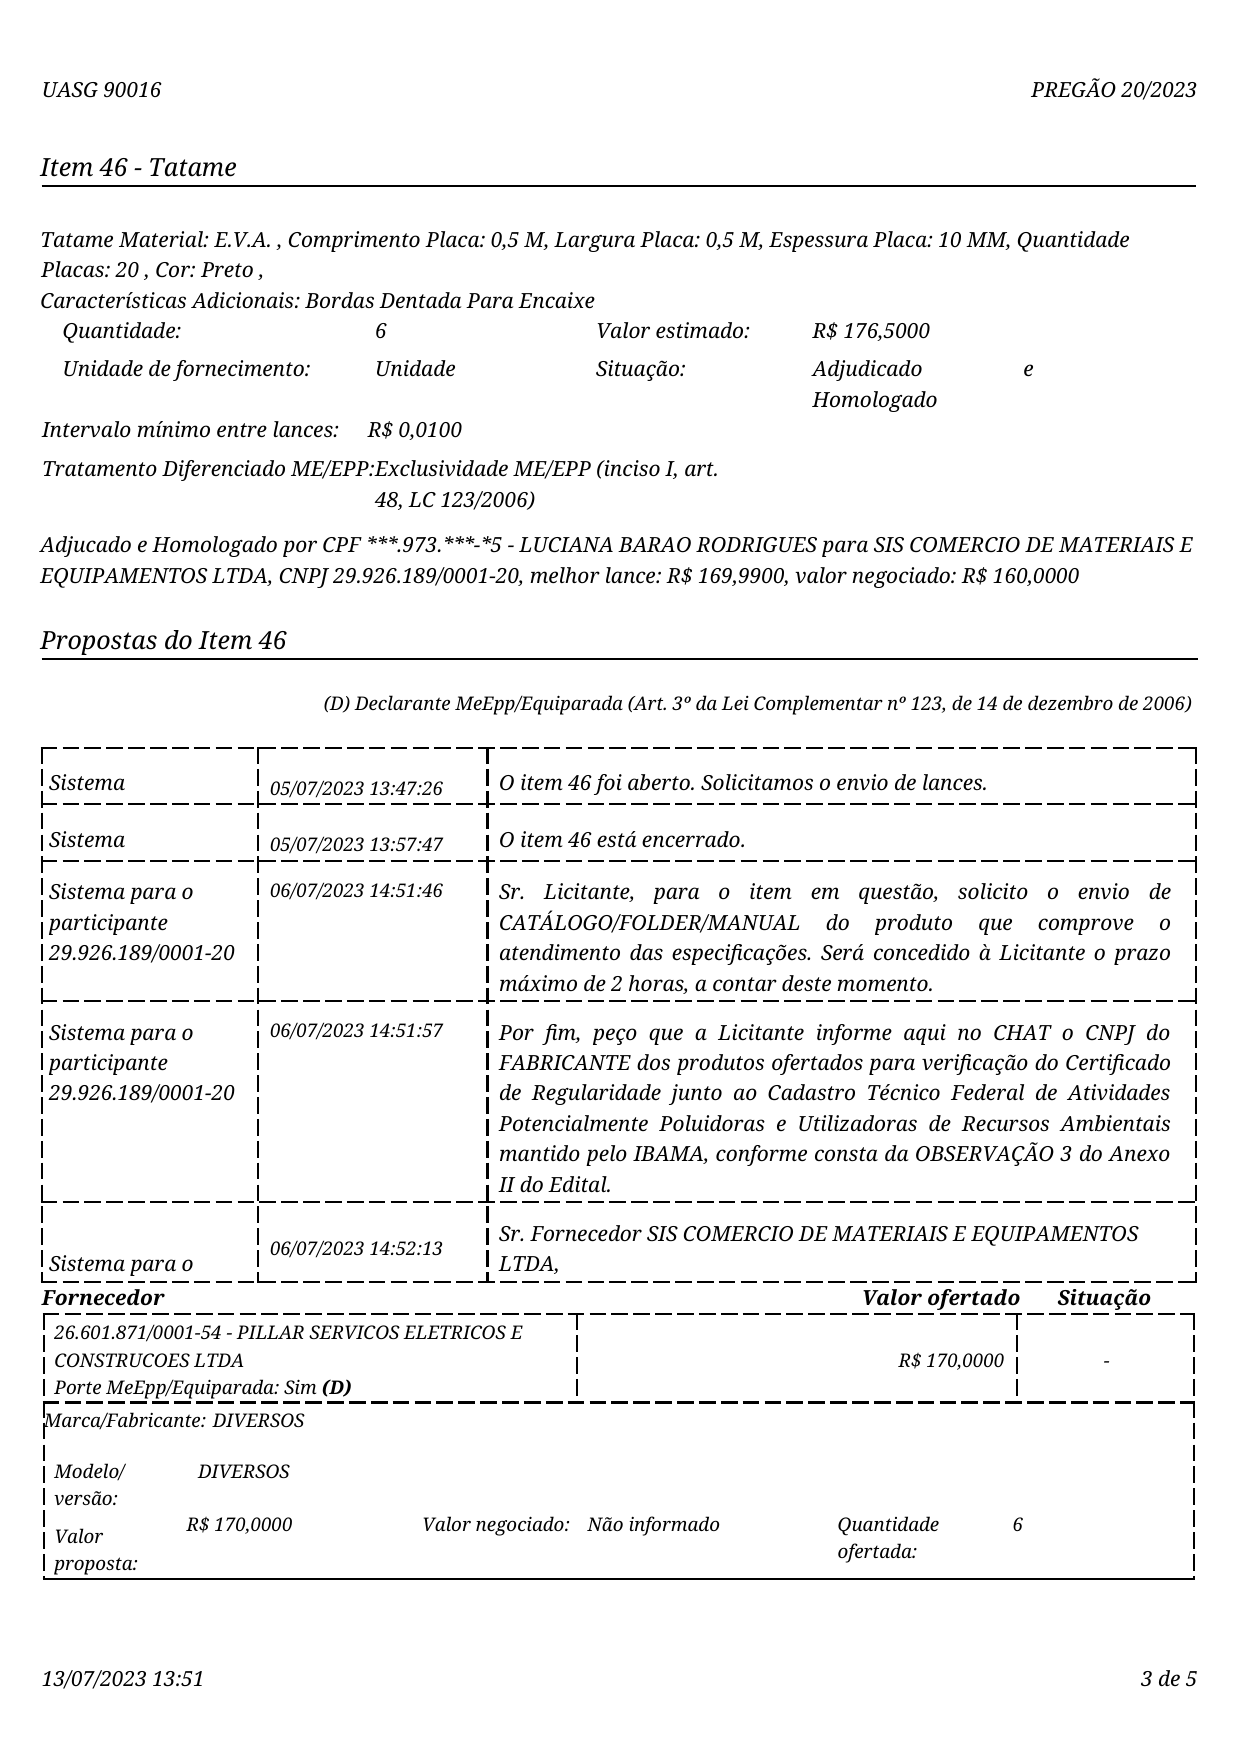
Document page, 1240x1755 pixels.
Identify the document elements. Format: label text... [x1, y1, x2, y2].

table_header R$ 176,5000 Adjudicado e Homologado [813, 316, 1036, 415]
text Fornecedor Valor ofertado Situação [42, 1283, 1199, 1311]
table_cell Sr. Licitante, para o item em questão, solicito o envio de CATÁLOGO/FOLDER/MANUAL do produto que comprove o atendimento das especificações. Será concedido à Licitante o prazo máximo de 2 horas, a contar deste momento. [488, 860, 1196, 1000]
table_header 6 Unidade [375, 316, 596, 415]
table_cell [1031, 1401, 1194, 1454]
table_cell Sistema para o [42, 1201, 258, 1281]
table_header Valor estimado: Situação: [596, 316, 812, 415]
text Características Adicionais: Bordas Dentada Para Encaixe [40, 286, 1199, 314]
table_header [1017, 1313, 1031, 1401]
table_cell [1031, 1454, 1194, 1505]
text 48, LC 123/2006) [375, 485, 1199, 513]
table_header R$ 170,0000 [838, 1313, 1017, 1401]
text Tatame Material: E.V.A. , Comprimento Placa: 0,5 M, Largura Placa: 0,5 M, Espessura Placa: 10 MM, Quantidade Placas: 20 , Cor: Preto , [40, 226, 1199, 283]
table_cell Modelo/versão: Valor proposta: [44, 1454, 186, 1578]
table_cell Quantidade ofertada: [838, 1505, 1002, 1578]
table_cell Marca/Fabricante: DIVERSOS [44, 1401, 577, 1454]
table_cell 05/07/2023 13:57:47 [258, 803, 487, 859]
table_cell 06/07/2023 14:51:46 [258, 860, 487, 1000]
table_cell [577, 1454, 837, 1505]
table_header - [1031, 1313, 1194, 1401]
table_header 26.601.871/0001-54 - PILLAR SERVICOS ELETRICOS E CONSTRUCOES LTDA Porte MeEpp/Equiparada: Sim (D) [44, 1313, 577, 1401]
table_cell R$ 170,0000 Valor negociado: [186, 1505, 577, 1578]
text Tratamento Diferenciado ME/EPP: Exclusividade ME/EPP (inciso I, art. [42, 454, 1199, 483]
text Item 46 - Tatame [40, 150, 1199, 184]
table_header 05/07/2023 13:47:26 [258, 747, 487, 803]
table_header Sistema [42, 747, 258, 803]
table_cell Sistema para o participante 29.926.189/0001-20 [42, 1000, 258, 1201]
table_cell [838, 1401, 1031, 1454]
table_cell 06/07/2023 14:51:57 [258, 1000, 487, 1201]
table_cell O item 46 está encerrado. [488, 803, 1196, 859]
table_cell [1031, 1505, 1194, 1578]
text Adjucado e Homologado por CPF ***.973.***-*5 - LUCIANA BARAO RODRIGUES para SIS COMERCIO DE MATERIAIS E [40, 530, 1199, 559]
table_cell [577, 1401, 837, 1454]
table_cell 06/07/2023 14:52:13 [258, 1201, 487, 1281]
table_cell Sr. Fornecedor SIS COMERCIO DE MATERIAIS E EQUIPAMENTOS LTDA, [488, 1201, 1196, 1281]
table_cell [838, 1454, 1031, 1505]
table_header O item 46 foi aberto. Solicitamos o envio de lances. [488, 747, 1196, 803]
table_header [577, 1313, 837, 1401]
table_cell 6 [1002, 1505, 1031, 1578]
table_cell DIVERSOS [186, 1454, 577, 1505]
text (D) Declarante MeEpp/Equiparada (Art. 3º da Lei Complementar nº 123, de 14 de dezembro de 2006) [42, 690, 1194, 715]
table_cell Sistema [42, 803, 258, 859]
text Propostas do Item 46 [40, 623, 1199, 657]
table_cell Por fim, peço que a Licitante informe aqui no CHAT o CNPJ do FABRICANTE dos produtos ofertados para verificação do Certificado de Regularidade junto ao Cadastro Técnico Federal de Atividades Potencialmente Poluidoras e Utilizadoras de Recursos Ambientais mantido pelo IBAMA, conforme consta da OBSERVAÇÃO 3 do Anexo II do Edital. [488, 1000, 1196, 1201]
text EQUIPAMENTOS LTDA, CNPJ 29.926.189/0001-20, melhor lance: R$ 169,9900, valor negociado: R$ 160,0000 [40, 561, 1199, 589]
table_header Quantidade: Unidade de fornecimento: [63, 316, 375, 415]
table_cell Sistema para o participante 29.926.189/0001-20 [42, 860, 258, 1000]
table_cell Não informado [577, 1505, 837, 1578]
text Intervalo mínimo entre lances: R$ 0,0100 [42, 415, 1199, 444]
